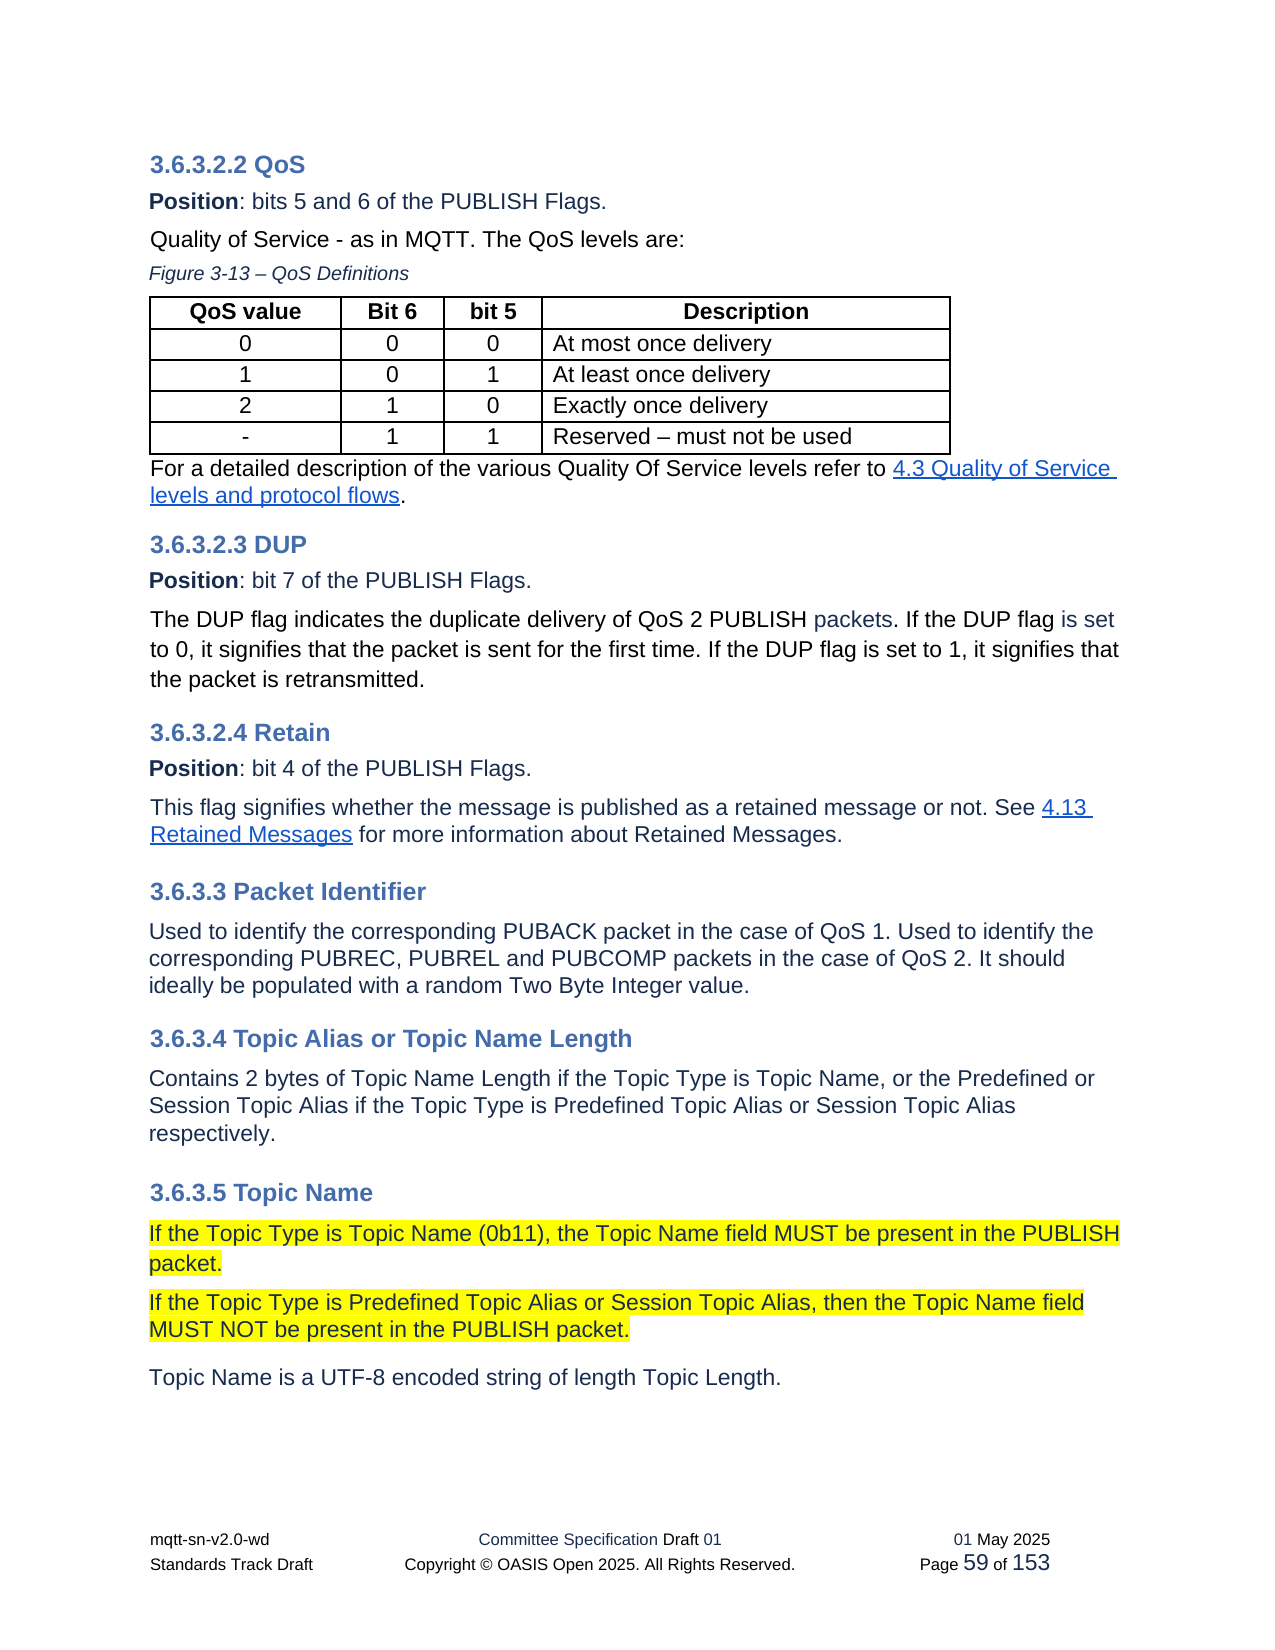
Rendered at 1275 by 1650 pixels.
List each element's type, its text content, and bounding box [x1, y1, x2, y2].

table_header bit 5 [445, 298, 541, 327]
table_cell 2 [151, 392, 340, 421]
subtitle 3.6.3.2.4 Retain [150, 717, 1124, 746]
table_cell 0 [445, 330, 541, 359]
subtitle 3.6.3.2.2 QoS [150, 150, 1124, 179]
table_cell 0 [342, 361, 443, 390]
table_cell 0 [151, 330, 340, 359]
subtitle 3.6.3.5 Topic Name [150, 1178, 1124, 1207]
text Contains 2 bytes of Topic Name Length if the Topic Type is Topic Name, or the Predefined or Session Topic Alias if the Topic Type is Predefined Topic Alias or Session Topic Alias respectively. [148, 1065, 1124, 1146]
text Used to identify the corresponding PUBACK packet in the case of QoS 1. Used to identify the corresponding PUBREC, PUBREL and PUBCOMP packets in the case of QoS 2. It should ideally be populated with a random Two Byte Integer value. [148, 918, 1124, 998]
table_cell 0 [342, 330, 443, 359]
text Position: bits 5 and 6 of the PUBLISH Flags. [148, 188, 1124, 214]
subtitle 3.6.3.4 Topic Alias or Topic Name Length [150, 1024, 1124, 1053]
table_cell 1 [445, 423, 541, 452]
table_header QoS value [151, 298, 340, 327]
table_cell 1 [342, 392, 443, 421]
table_cell At most once delivery [543, 330, 949, 359]
table_cell 0 [445, 392, 541, 421]
text The DUP flag indicates the duplicate delivery of QoS 2 PUBLISH packets. If the DUP flag is set to 0, it signifies that the packet is sent for the first time. If the DUP flag is set to 1, it signifies that the packet is retransmitted. [150, 606, 1124, 693]
text Position: bit 7 of the PUBLISH Flags. [148, 567, 1124, 594]
table_cell 1 [151, 361, 340, 390]
text Position: bit 4 of the PUBLISH Flags. [148, 755, 1124, 781]
table_header Description [543, 298, 949, 327]
text If the Topic Type is Topic Name (0b11), the Topic Name field MUST be present in the PUBLISH packet. [148, 1220, 1124, 1276]
subtitle 3.6.3.2.3 DUP [150, 529, 1124, 558]
text Topic Name is a UTF-8 encoded string of length Topic Length. [148, 1363, 1124, 1390]
text Figure 3-13 – QoS Definitions [148, 262, 1124, 284]
text If the Topic Type is Predefined Topic Alias or Session Topic Alias, then the Topic Name field MUST NOT be present in the PUBLISH packet. [148, 1288, 1124, 1342]
table_cell At least once delivery [543, 361, 949, 390]
table_cell Reserved – must not be used [543, 423, 949, 452]
text For a detailed description of the various Quality Of Service levels refer to 4.3 Quality of Service levels and protocol flows. [150, 454, 1124, 508]
table_cell 1 [342, 423, 443, 452]
subtitle 3.6.3.3 Packet Identifier [150, 877, 1124, 905]
table_cell - [151, 423, 340, 452]
text This flag signifies whether the message is published as a retained message or not. See 4.13 Retained Messages for more information about Retained Messages. [150, 794, 1124, 847]
table_header Bit 6 [342, 298, 443, 327]
table_cell 1 [445, 361, 541, 390]
text Quality of Service - as in MQTT. The QoS levels are: [150, 226, 1124, 253]
table_cell Exactly once delivery [543, 392, 949, 421]
